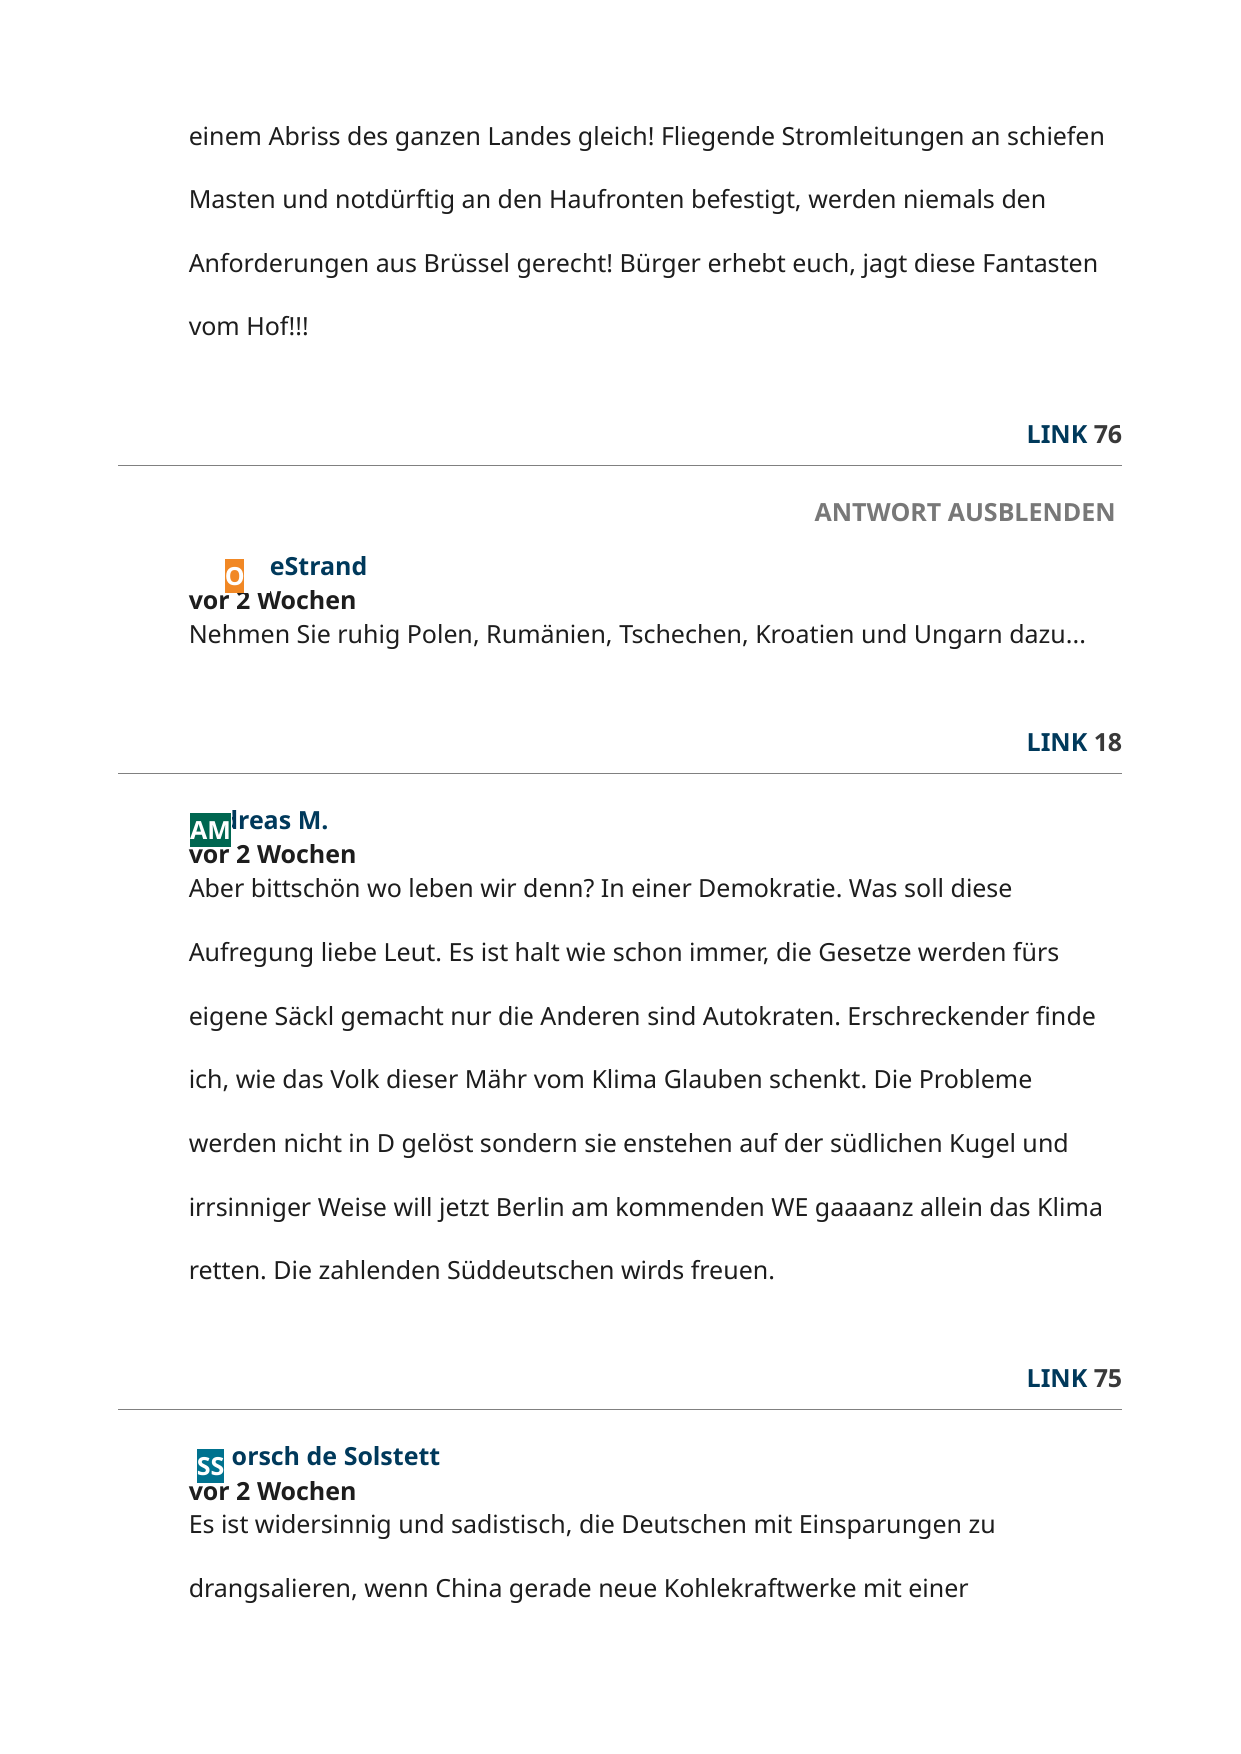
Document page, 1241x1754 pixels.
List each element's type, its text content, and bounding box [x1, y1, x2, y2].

text Aber bittschön wo leben wir denn? In einer Demokratie. Was soll diese Aufregung liebe Leut. Es ist halt wie schon immer, die Gesetze werden fürs eigene Säckl gemacht nur die Anderen sind Autokraten. Erschreckender finde ich, wie das Volk dieser Mähr vom Klima Glauben schenkt. Die Probleme werden nicht in D gelöst sondern sie enstehen auf der südlichen Kugel und irrsinniger Weise will jetzt Berlin am kommenden WE gaaaanz allein das Klima retten. Die zahlenden Süddeutschen wirds freuen. [188, 871, 1122, 1287]
text Nehmen Sie ruhig Polen, Rumänien, Tschechen, Kroatien und Ungarn dazu... [188, 617, 1122, 651]
text OstseeStrand [270, 549, 1122, 583]
text vor 2 Wochen [188, 837, 1122, 871]
text LINK 75 [188, 1317, 1122, 1395]
text AM [188, 803, 232, 847]
text LINK 18 [188, 681, 1122, 759]
text einem Abriss des ganzen Landes gleich! Fliegende Stromleitungen an schiefen Masten und notdürftig an den Haufronten befestigt, werden niemals den Anforderungen aus Brüssel gerecht! Bürger erhebt euch, jagt diese Fantasten vom Hof!!! [188, 118, 1122, 343]
text vor 2 Wochen [188, 1473, 1122, 1507]
text Schorsch de Solstett [232, 1439, 1122, 1473]
text Es ist widersinnig und sadistisch, die Deutschen mit Einsparungen zu drangsalieren, wenn China gerade neue Kohlekraftwerke mit einer [188, 1507, 1122, 1605]
text ANTWORT AUSBLENDEN [118, 495, 1122, 529]
text vor 2 Wochen [188, 583, 1122, 617]
text Andreas M. [232, 803, 1122, 837]
text O [199, 549, 270, 593]
text LINK 76 [188, 373, 1122, 451]
text SS [188, 1439, 232, 1483]
